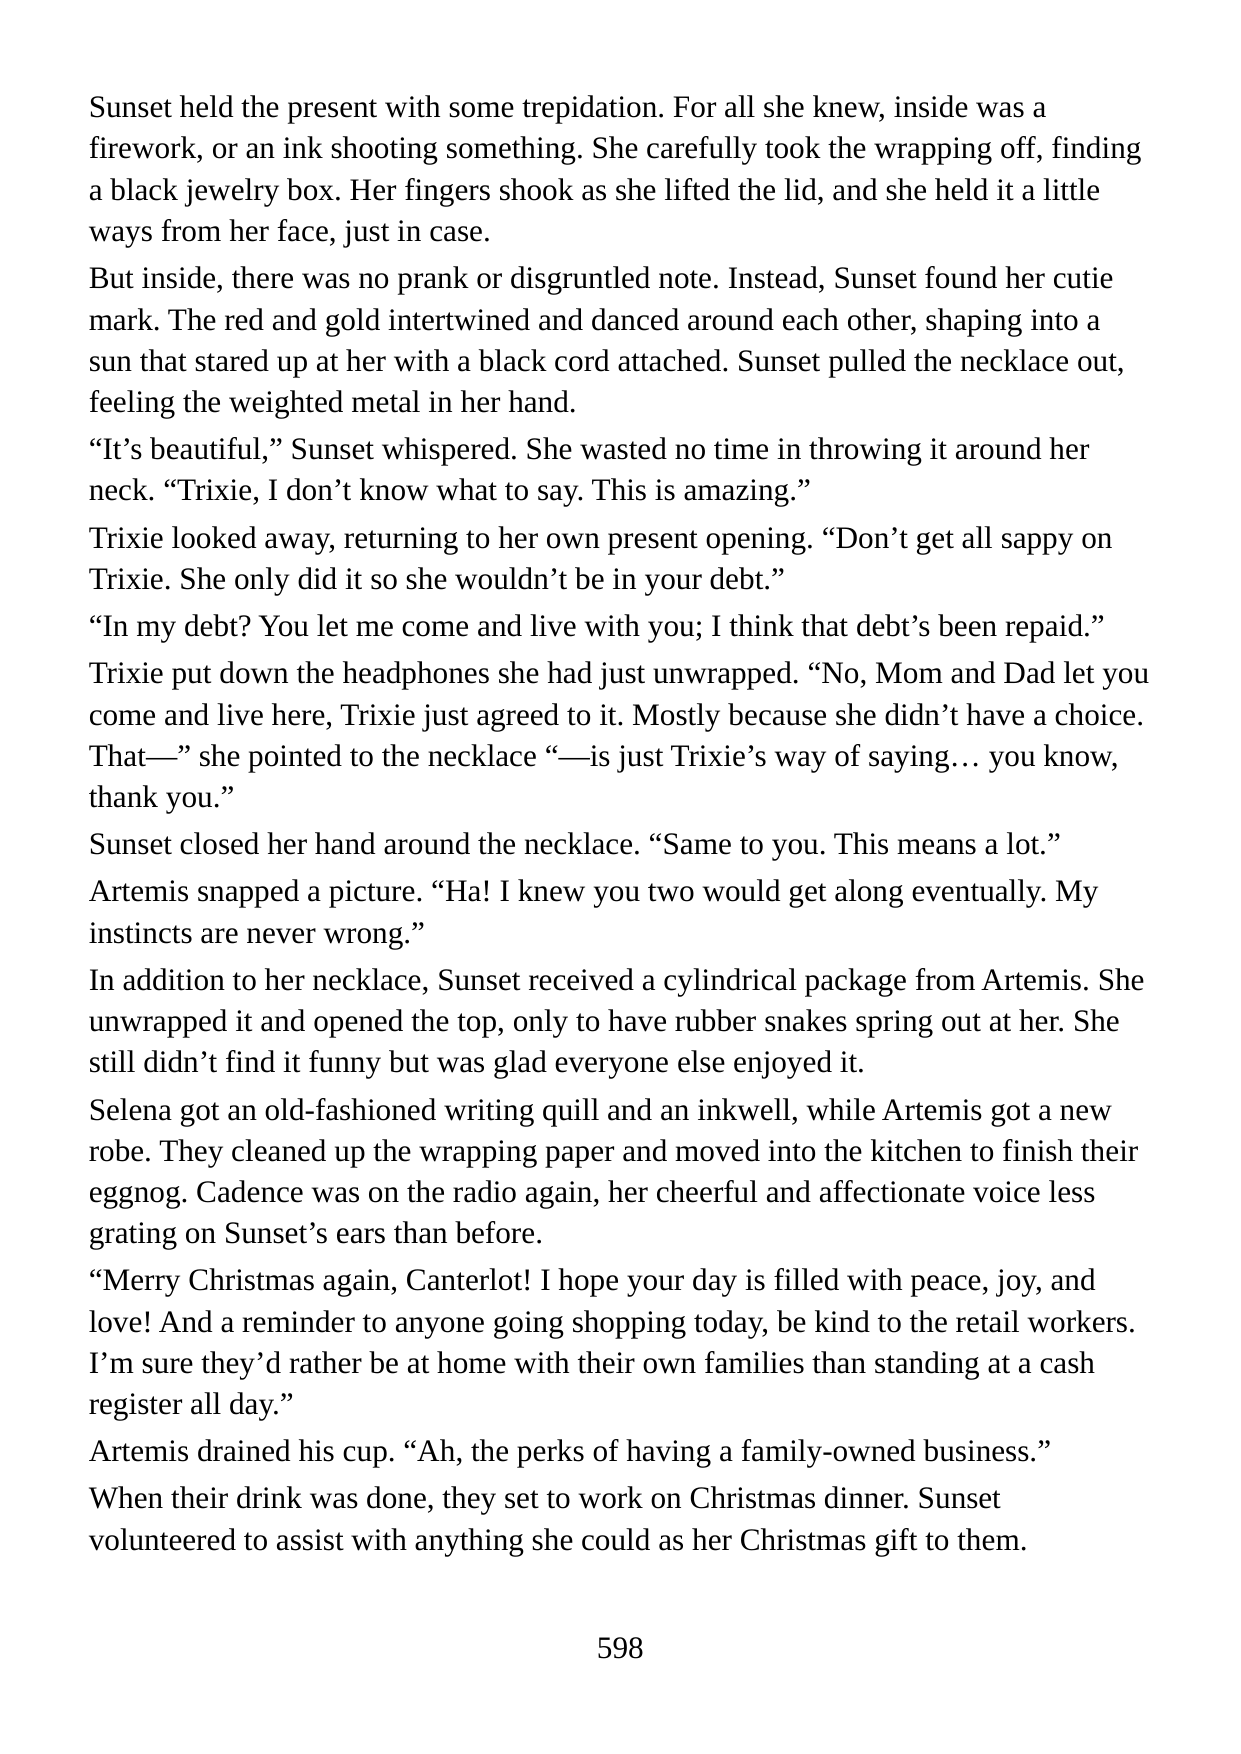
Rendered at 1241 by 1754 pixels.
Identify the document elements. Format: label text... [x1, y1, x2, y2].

text Artemis drained his cup. “Ah, the perks of having a family-owned business.” [88, 1433, 1152, 1468]
text Sunset closed her hand around the necklace. “Same to you. This means a lot.” [88, 825, 1152, 861]
text “In my debt? You let me come and live with you; I think that debt’s been repaid.” [88, 607, 1152, 643]
text “It’s beautiful,” Sunset whispered. She wasted no time in throwing it around her neck. “Trixie, I don’t know what to say. This is amazing.” [88, 430, 1152, 508]
text Trixie looked away, returning to her own present opening. “Don’t get all sappy on Trixie. She only did it so she wouldn’t be in your debt.” [88, 519, 1152, 596]
text Trixie put down the headphones she had just unwrapped. “No, Mom and Dad let you come and live here, Trixie just agreed to it. Mostly because she didn’t have a choice. That—” she pointed to the necklace “—is just Trixie’s way of saying… you know, thank you.” [88, 654, 1152, 814]
text Sunset held the present with some trepidation. For all she knew, inside was a firework, or an ink shooting something. She carefully took the wrapping off, finding a black jewelry box. Her fingers shook as she lifted the lid, and she held it a little ways from her face, just in case. [88, 88, 1152, 248]
text “Merry Christmas again, Canterlot! I hope your day is filled with peace, joy, and love! And a reminder to anyone going shopping today, be kind to the retail workers. I’m sure they’d rather be at home with their own families than standing at a cash register all day.” [88, 1262, 1152, 1421]
text But inside, there was no prank or disgruntled note. Instead, Sunset found her cutie mark. The red and gold intertwined and danced around each other, shaping into a sun that stared up at her with a black cord attached. Sunset pulled the necklace out, feeling the weighted metal in her hand. [88, 259, 1152, 419]
text When their drink was done, they set to work on Christmas dinner. Sunset volunteered to assist with anything she could as her Christmas gift to them. [88, 1480, 1152, 1557]
text Selena got an old-fashioned writing quill and an inkwell, while Artemis got a new robe. They cleaned up the wrapping paper and moved into the kitchen to finish their eggnog. Cadence was on the radio again, her cheerful and affectionate voice less grating on Sunset’s ears than before. [88, 1091, 1152, 1250]
text Artemis snapped a picture. “Ha! I knew you two would get along eventually. My instincts are never wrong.” [88, 873, 1152, 950]
text In addition to her necklace, Sunset received a cylindrical package from Artemis. She unwrapped it and opened the top, only to have rubber snakes spring out at her. She still didn’t find it funny but was glad everyone else enjoyed it. [88, 961, 1152, 1079]
